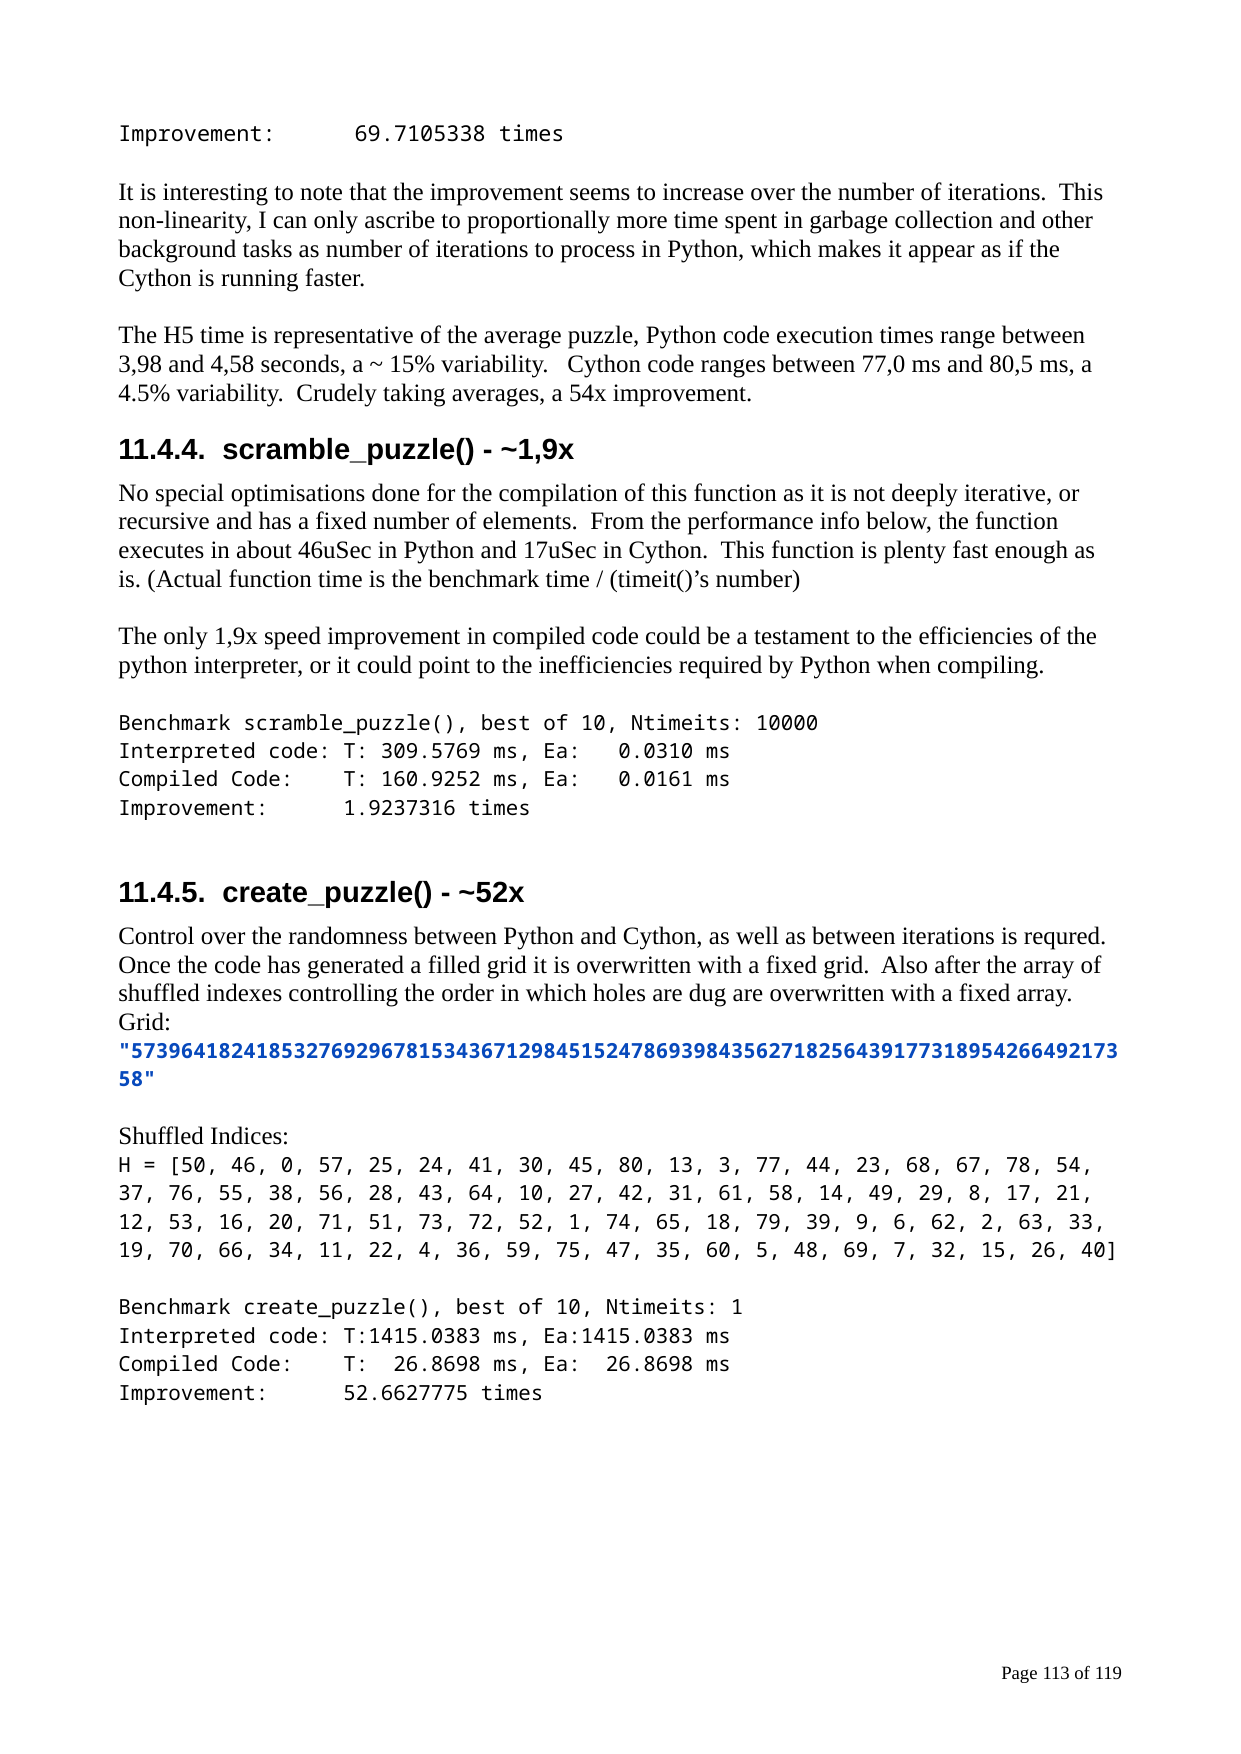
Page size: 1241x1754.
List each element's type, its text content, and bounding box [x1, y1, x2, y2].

text It is interesting to note that the improvement seems to increase over the number of iterations. This non-linearity, I can only ascribe to proportionally more time spent in garbage collection and other background tasks as number of iterations to process in Python, which makes it appear as if the Cython is running faster. [118, 177, 1122, 292]
text Control over the randomness between Python and Cython, as well as between iterations is requred. Once the code has generated a filled grid it is overwritten with a fixed grid. Also after the array of shuffled indexes controlling the order in which holes are dug are overwritten with a fixed array. [118, 921, 1122, 1007]
text Compiled Code: T: 26.8698 ms, Ea: 26.8698 ms [118, 1349, 1122, 1378]
text Improvement: 69.7105338 times [118, 118, 1122, 148]
text The H5 time is representative of the average puzzle, Python code execution times range between 3,98 and 4,58 seconds, a ~ 15% variability. Cython code ranges between 77,0 ms and 80,5 ms, a 4.5% variability. Crudely taking averages, a 54x improvement. [118, 320, 1122, 407]
text Interpreted code: T:1415.0383 ms, Ea:1415.0383 ms [118, 1321, 1122, 1349]
text The only 1,9x speed improvement in compiled code could be a testament to the efficiencies of the python interpreter, or it could point to the inefficiencies required by Python when compiling. [118, 621, 1122, 679]
text Grid: "573964182418532769296781534367129845152478693984356271825643917731895426649217358" [118, 1007, 1122, 1121]
text Shuffled Indices: H = [50, 46, 0, 57, 25, 24, 41, 30, 45, 80, 13, 3, 77, 44, 23, 68, 67, 78, 54, 37, 76, 55, 38, 56, 28, 43, 64, 10, 27, 42, 31, 61, 58, 14, 49, 29, 8, 17, 21, 12, 53, 16, 20, 71, 51, 73, 72, 52, 1, 74, 65, 18, 79, 39, 9, 6, 62, 2, 63, 33, 19, 70, 66, 34, 11, 22, 4, 36, 59, 75, 47, 35, 60, 5, 48, 69, 7, 32, 15, 26, 40] [118, 1121, 1122, 1264]
subtitle create_puzzle() - ~52x [118, 875, 1122, 908]
text Benchmark scramble_puzzle(), best of 10, Ntimeits: 10000 [118, 708, 1122, 736]
text Interpreted code: T: 309.5769 ms, Ea: 0.0310 ms [118, 736, 1122, 764]
text No special optimisations done for the compilation of this function as it is not deeply iterative, or recursive and has a fixed number of elements. From the performance info below, the function executes in about 46uSec in Python and 17uSec in Cython. This function is plenty fast enough as is. (Actual function time is the benchmark time / (timeit()’s number) [118, 478, 1122, 593]
text Improvement: 52.6627775 times [118, 1378, 1122, 1406]
subtitle scramble_puzzle() - ~1,9x [118, 432, 1122, 465]
text Compiled Code: T: 160.9252 ms, Ea: 0.0161 ms [118, 764, 1122, 793]
text Benchmark create_puzzle(), best of 10, Ntimeits: 1 [118, 1292, 1122, 1321]
text Improvement: 1.9237316 times [118, 793, 1122, 821]
